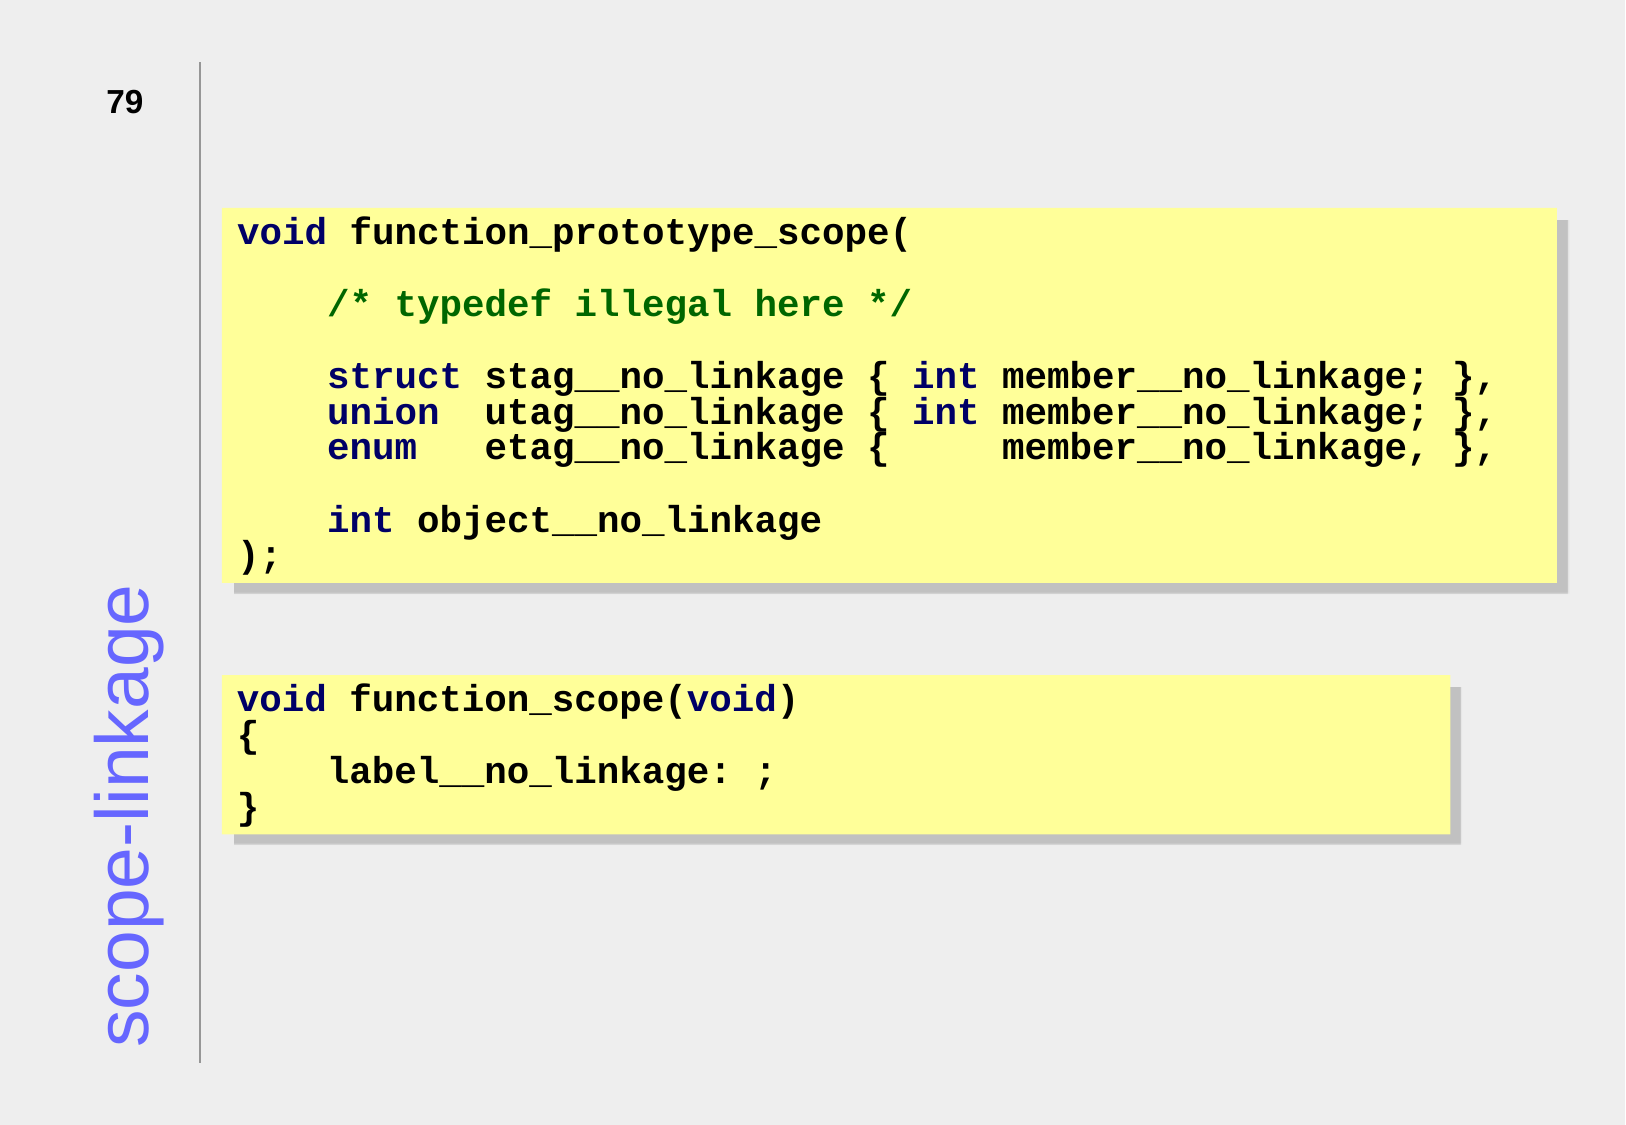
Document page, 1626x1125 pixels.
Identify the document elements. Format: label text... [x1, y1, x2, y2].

title scope-linkage [50, 187, 188, 1063]
text_box void function_prototype_scope( /* typedef illegal here */ struct stag__no_linkage { int member__no_linkage; }, union utag__no_linkage { int member__no_linkage; }, enum etag__no_linkage { member__no_linkage, }, int object__no_linkage ); [221, 207, 1557, 583]
text_box void function_scope(void) { label__no_linkage: ; } [221, 675, 1451, 835]
